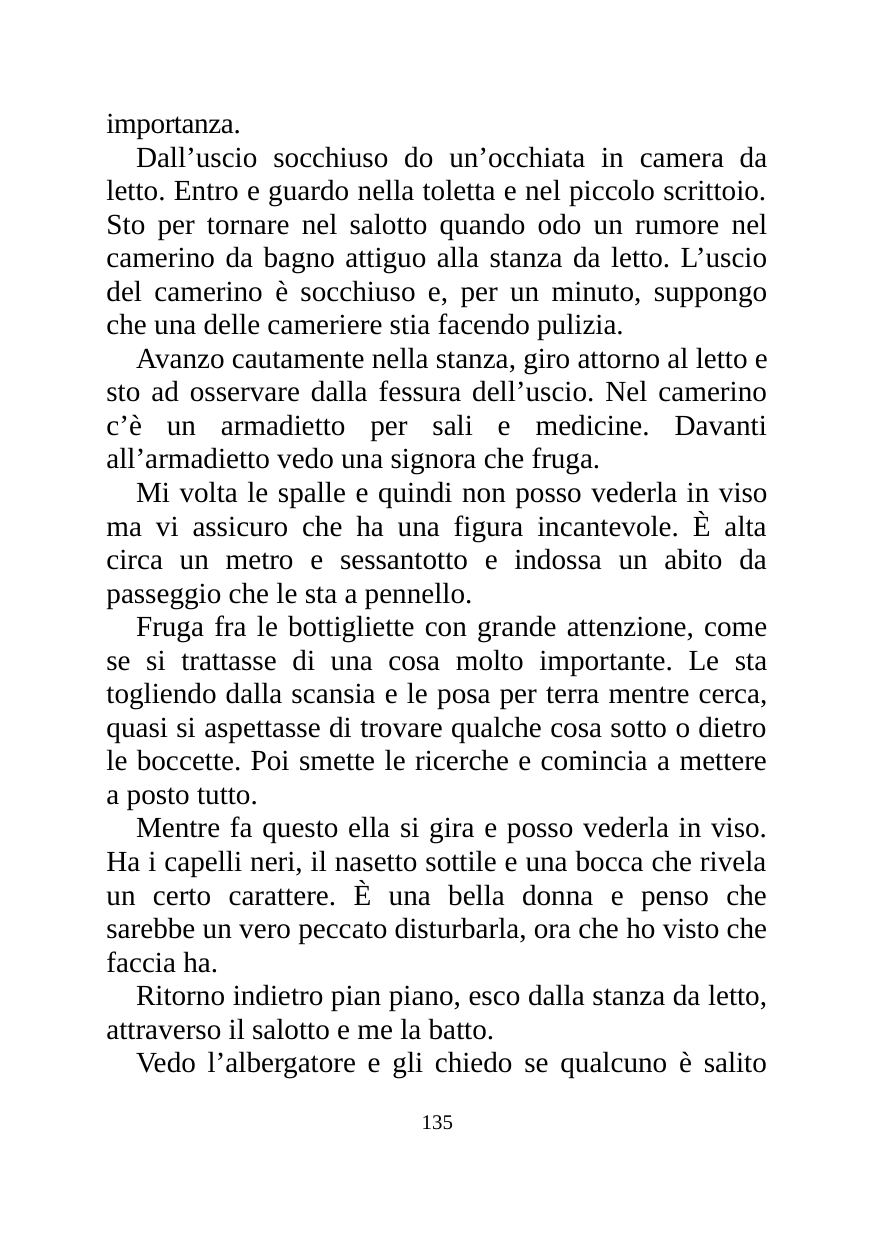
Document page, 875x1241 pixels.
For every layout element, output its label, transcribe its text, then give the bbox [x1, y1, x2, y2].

text Dall’uscio socchiuso do un’occhiata in camera da letto. Entro e guardo nella toletta e nel piccolo scrittoio. Sto per tornare nel salotto quando odo un rumore nel camerino da bagno attiguo alla stanza da letto. L’uscio del camerino è socchiuso e, per un minuto, suppongo che una delle cameriere stia facendo pulizia. [106, 140, 768, 341]
text Vedo l’albergatore e gli chiedo se qualcuno è salito [106, 1045, 768, 1079]
text Avanzo cautamente nella stanza, giro attorno al letto e sto ad osservare dalla fessura dell’uscio. Nel camerino c’è un armadietto per sali e medicine. Davanti all’armadietto vedo una signora che fruga. [106, 341, 768, 475]
text Fruga fra le bottigliette con grande attenzione, come se si trattasse di una cosa molto importante. Le sta togliendo dalla scansia e le posa per terra mentre cerca, quasi si aspettasse di trovare qualche cosa sotto o dietro le boccette. Poi smette le ricerche e comincia a mettere a posto tutto. [106, 609, 768, 811]
text Ritorno indietro pian piano, esco dalla stanza da letto, attraverso il salotto e me la batto. [106, 978, 768, 1045]
text Mentre fa questo ella si gira e posso vederla in viso. Ha i capelli neri, il nasetto sottile e una bocca che rivela un certo carattere. È una bella donna e penso che sarebbe un vero peccato disturbarla, ora che ho visto che faccia ha. [106, 811, 768, 978]
text Mi volta le spalle e quindi non posso vederla in viso ma vi assicuro che ha una figura incantevole. È alta circa un metro e sessantotto e indossa un abito da passeggio che le sta a pennello. [106, 475, 768, 609]
text importanza. [106, 106, 768, 140]
